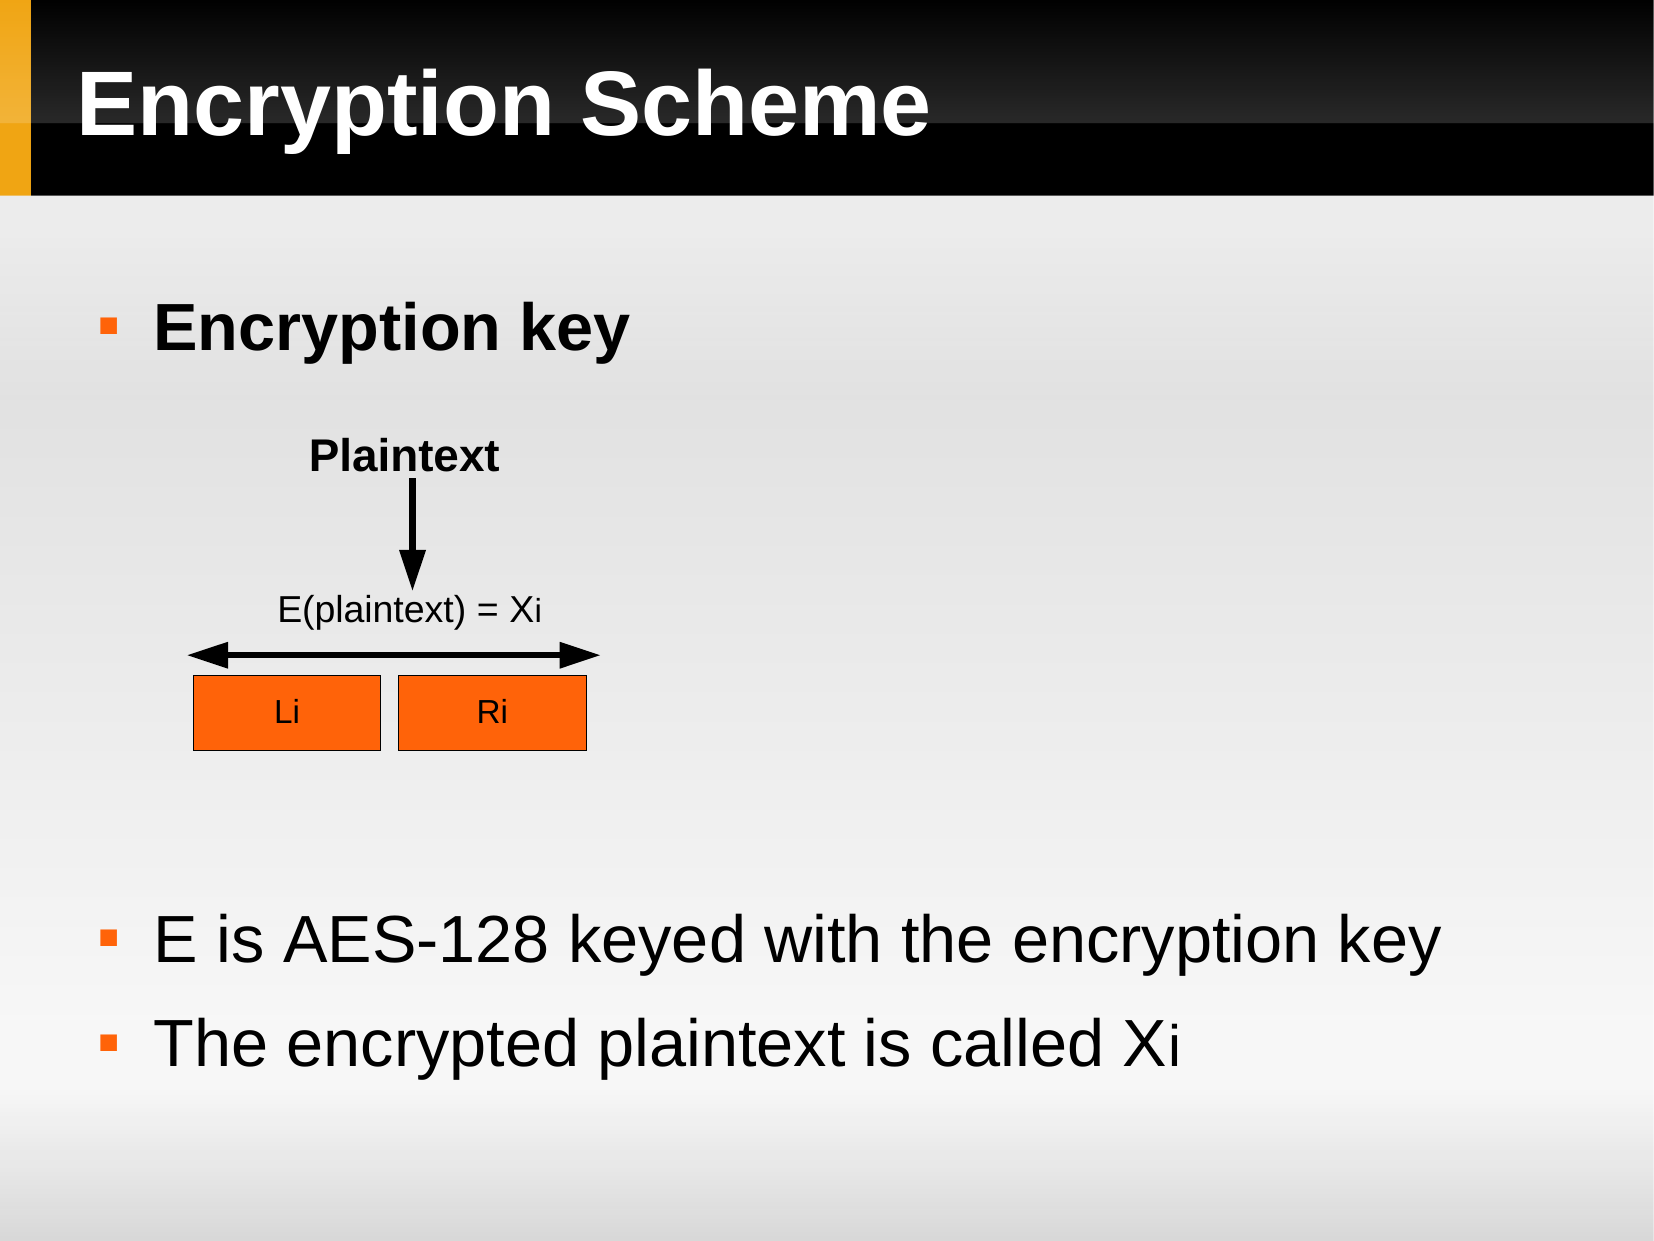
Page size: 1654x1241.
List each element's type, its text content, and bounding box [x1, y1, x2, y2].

text_box Li [193, 675, 381, 751]
list Encryption key E is AES-128 keyed with the encryption key The encrypted plaintext is called Xi [82, 290, 1571, 1109]
picture [0, 0, 1654, 1241]
text_box Ri [398, 675, 587, 751]
text_box Plaintext [294, 422, 520, 489]
text_box E(plaintext) = Xi [262, 580, 563, 638]
title Encryption Scheme [76, 0, 1565, 208]
